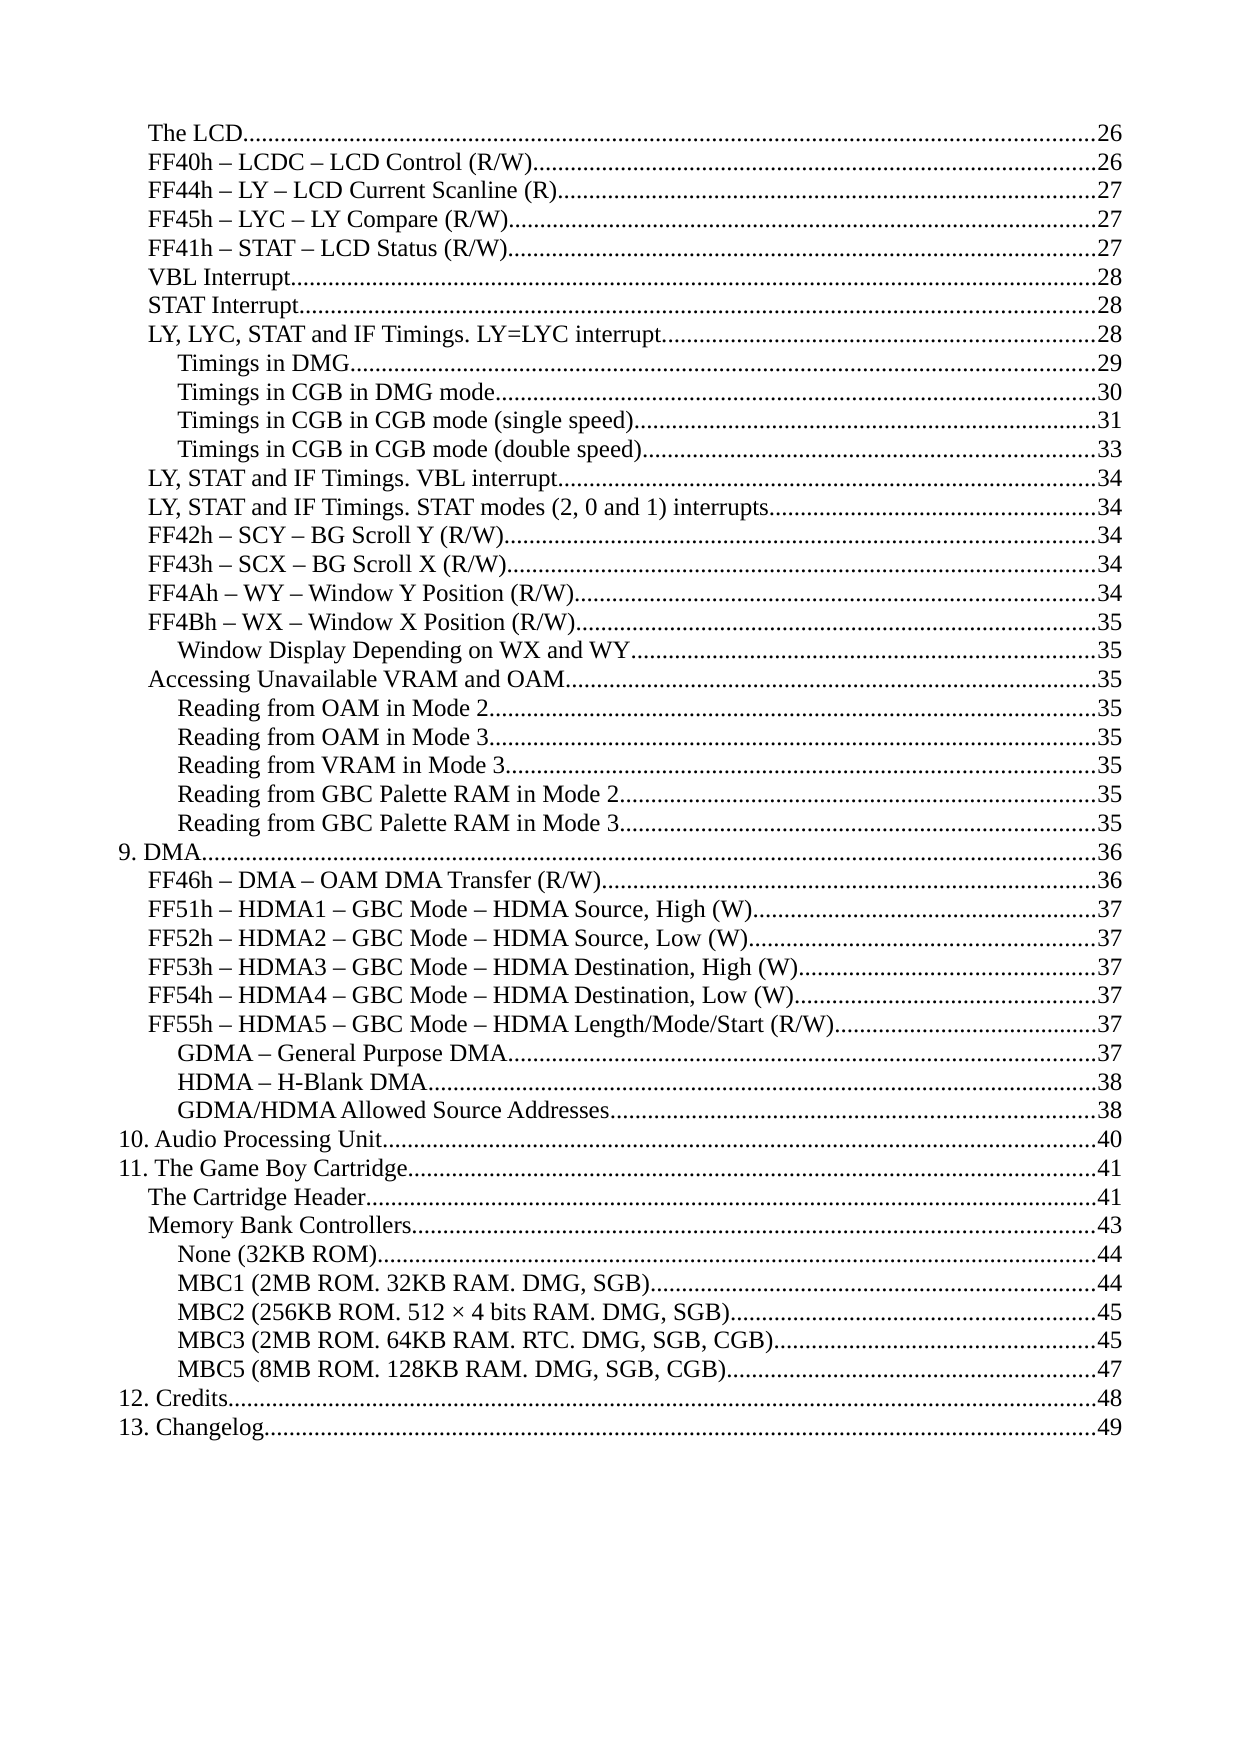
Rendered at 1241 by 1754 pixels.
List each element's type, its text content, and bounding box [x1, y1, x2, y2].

text FF44h – LY – LCD Current Scanline (R) 27 [148, 176, 1122, 204]
text FF45h – LYC – LY Compare (R/W) 27 [148, 204, 1122, 233]
text FF54h – HDMA4 – GBC Mode – HDMA Destination, Low (W) 37 [148, 981, 1122, 1009]
text VBL Interrupt 28 [148, 262, 1122, 291]
text The LCD 26 [148, 118, 1122, 147]
text HDMA – H-Blank DMA 38 [177, 1067, 1122, 1096]
text STAT Interrupt 28 [148, 291, 1122, 319]
text 10. Audio Processing Unit 40 [118, 1124, 1122, 1153]
text Memory Bank Controllers 43 [148, 1211, 1122, 1239]
text Accessing Unavailable VRAM and OAM 35 [148, 664, 1122, 693]
text FF53h – HDMA3 – GBC Mode – HDMA Destination, High (W) 37 [148, 952, 1122, 981]
text Window Display Depending on WX and WY 35 [177, 636, 1122, 664]
text FF52h – HDMA2 – GBC Mode – HDMA Source, Low (W) 37 [148, 923, 1122, 952]
text FF43h – SCX – BG Scroll X (R/W) 34 [148, 549, 1122, 578]
text Timings in CGB in CGB mode (single speed) 31 [177, 406, 1122, 434]
text FF41h – STAT – LCD Status (R/W) 27 [148, 233, 1122, 262]
text MBC1 (2MB ROM. 32KB RAM. DMG, SGB) 44 [177, 1268, 1122, 1297]
text FF55h – HDMA5 – GBC Mode – HDMA Length/Mode/Start (R/W) 37 [148, 1009, 1122, 1038]
text GDMA – General Purpose DMA 37 [177, 1038, 1122, 1067]
text The Cartridge Header 41 [148, 1182, 1122, 1211]
text 13. Changelog 49 [118, 1412, 1122, 1441]
text MBC3 (2MB ROM. 64KB RAM. RTC. DMG, SGB, CGB) 45 [177, 1326, 1122, 1354]
text Reading from OAM in Mode 2 35 [177, 693, 1122, 722]
text FF4Ah – WY – Window Y Position (R/W) 34 [148, 578, 1122, 607]
text Reading from VRAM in Mode 3 35 [177, 751, 1122, 779]
text Timings in DMG 29 [177, 348, 1122, 377]
text FF40h – LCDC – LCD Control (R/W) 26 [148, 147, 1122, 176]
text 12. Credits 48 [118, 1383, 1122, 1412]
text FF46h – DMA – OAM DMA Transfer (R/W) 36 [148, 866, 1122, 894]
text Timings in CGB in CGB mode (double speed) 33 [177, 434, 1122, 463]
text Reading from GBC Palette RAM in Mode 2 35 [177, 779, 1122, 808]
text LY, STAT and IF Timings. VBL interrupt. 34 [148, 463, 1122, 492]
text GDMA/HDMA Allowed Source Addresses 38 [177, 1096, 1122, 1124]
text FF51h – HDMA1 – GBC Mode – HDMA Source, High (W) 37 [148, 894, 1122, 923]
text 11. The Game Boy Cartridge 41 [118, 1153, 1122, 1182]
text None (32KB ROM) 44 [177, 1239, 1122, 1268]
text MBC2 (256KB ROM. 512 × 4 bits RAM. DMG, SGB) 45 [177, 1297, 1122, 1326]
text 9. DMA 36 [118, 837, 1122, 866]
text FF42h – SCY – BG Scroll Y (R/W) 34 [148, 521, 1122, 549]
text LY, STAT and IF Timings. STAT modes (2, 0 and 1) interrupts. 34 [148, 492, 1122, 521]
text LY, LYC, STAT and IF Timings. LY=LYC interrupt. 28 [148, 319, 1122, 348]
text MBC5 (8MB ROM. 128KB RAM. DMG, SGB, CGB) 47 [177, 1354, 1122, 1383]
text Reading from OAM in Mode 3 35 [177, 722, 1122, 751]
text Reading from GBC Palette RAM in Mode 3 35 [177, 808, 1122, 837]
text Timings in CGB in DMG mode 30 [177, 377, 1122, 406]
text FF4Bh – WX – Window X Position (R/W) 35 [148, 607, 1122, 636]
